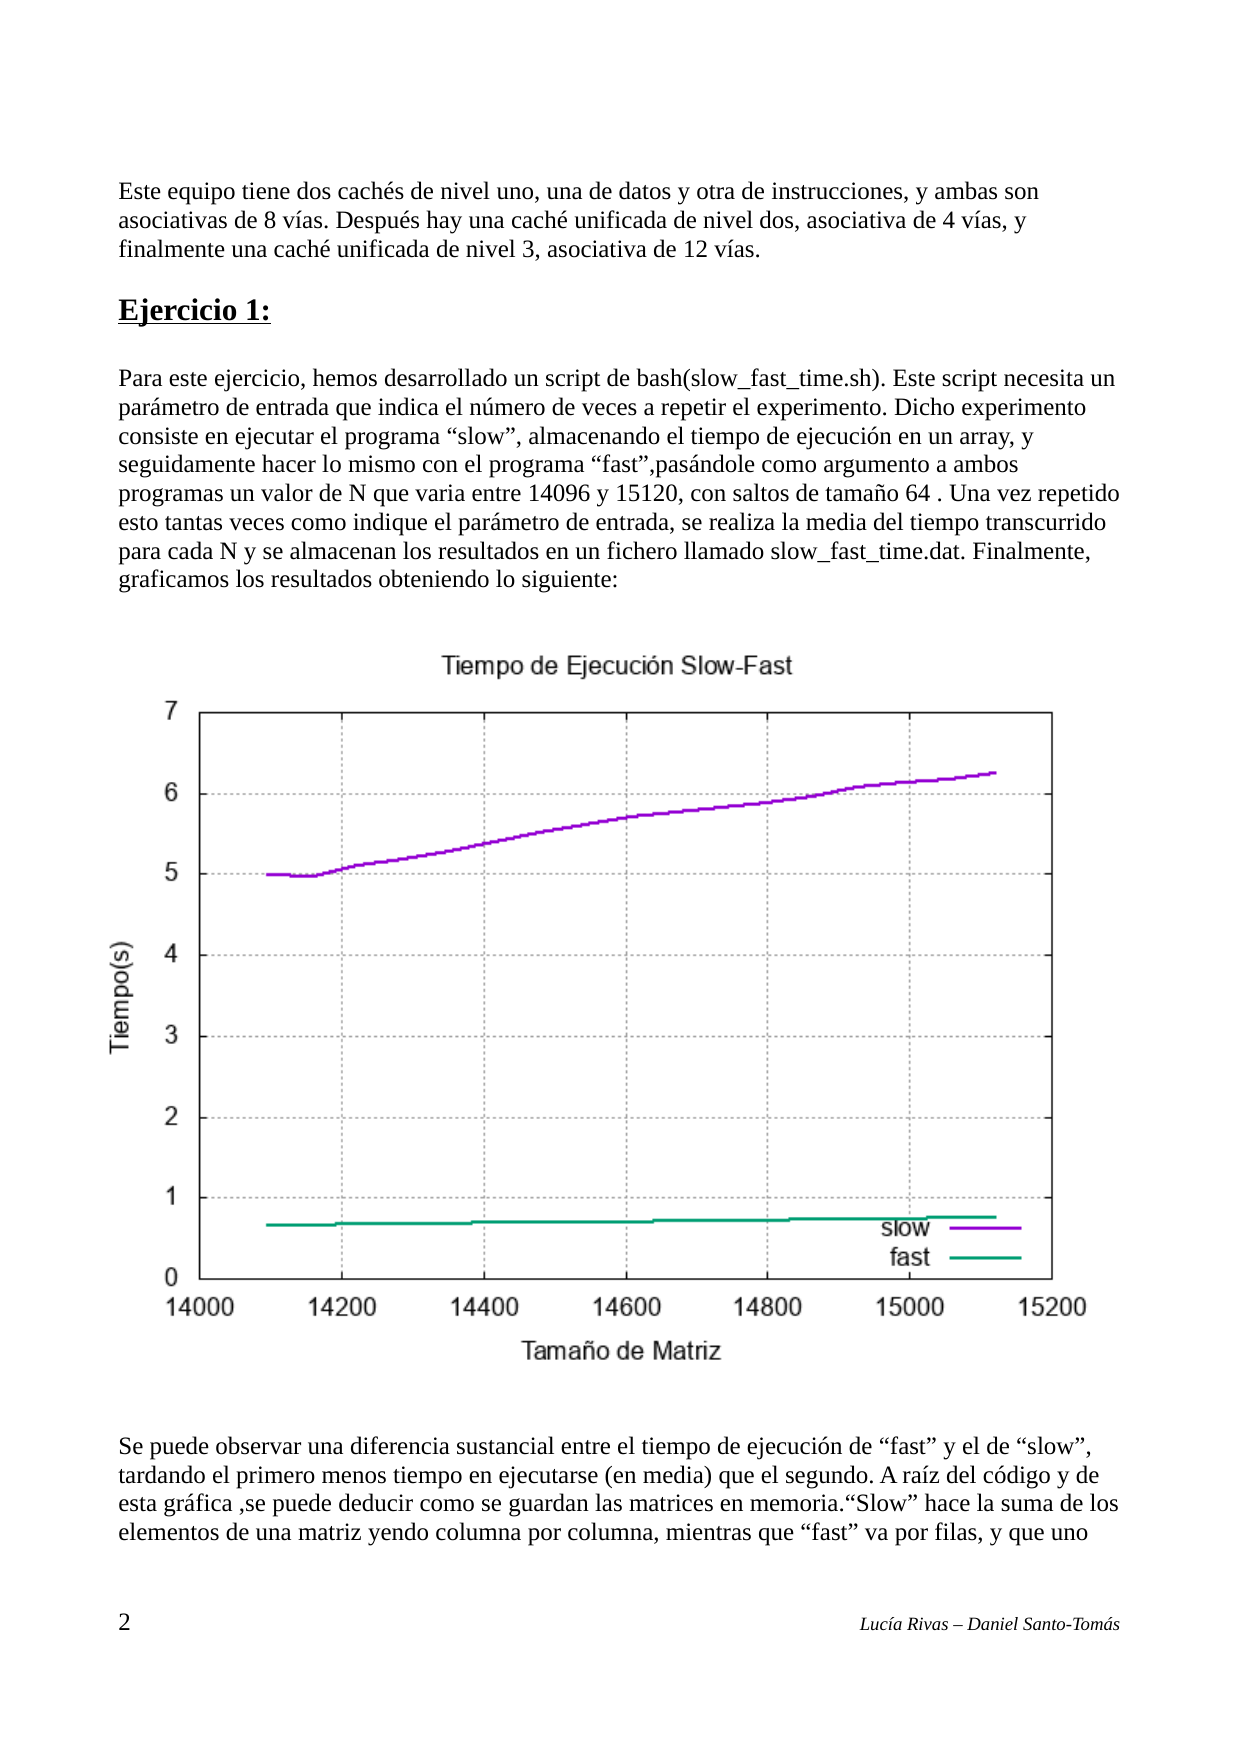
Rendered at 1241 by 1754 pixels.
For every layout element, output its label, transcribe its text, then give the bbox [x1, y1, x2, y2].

picture [100, 623, 1100, 1374]
text Para este ejercicio, hemos desarrollado un script de bash(slow_fast_time.sh). Este script necesita un parámetro de entrada que indica el número de veces a repetir el experimento. Dicho experimento consiste en ejecutar el programa “slow”, almacenando el tiempo de ejecución en un array, y seguidamente hacer lo mismo con el programa “fast”,pasándole como argumento a ambos programas un valor de N que varia entre 14096 y 15120, con saltos de tamaño 64 . Una vez repetido esto tantas veces como indique el parámetro de entrada, se realiza la media del tiempo transcurrido para cada N y se almacenan los resultados en un fichero llamado slow_fast_time.dat. Finalmente, graficamos los resultados obteniendo lo siguiente: [118, 363, 1122, 593]
text Este equipo tiene dos cachés de nivel uno, una de datos y otra de instrucciones, y ambas son asociativas de 8 vías. Después hay una caché unificada de nivel dos, asociativa de 4 vías, y finalmente una caché unificada de nivel 3, asociativa de 12 vías. [118, 176, 1122, 263]
text Ejercicio 1: [118, 291, 1122, 327]
text Se puede observar una diferencia sustancial entre el tiempo de ejecución de “fast” y el de “slow”, tardando el primero menos tiempo en ejecutarse (en media) que el segundo. A raíz del código y de esta gráfica ,se puede deducir como se guardan las matrices en memoria.“Slow” hace la suma de los elementos de una matriz yendo columna por columna, mientras que “fast” va por filas, y que uno [118, 1431, 1122, 1546]
